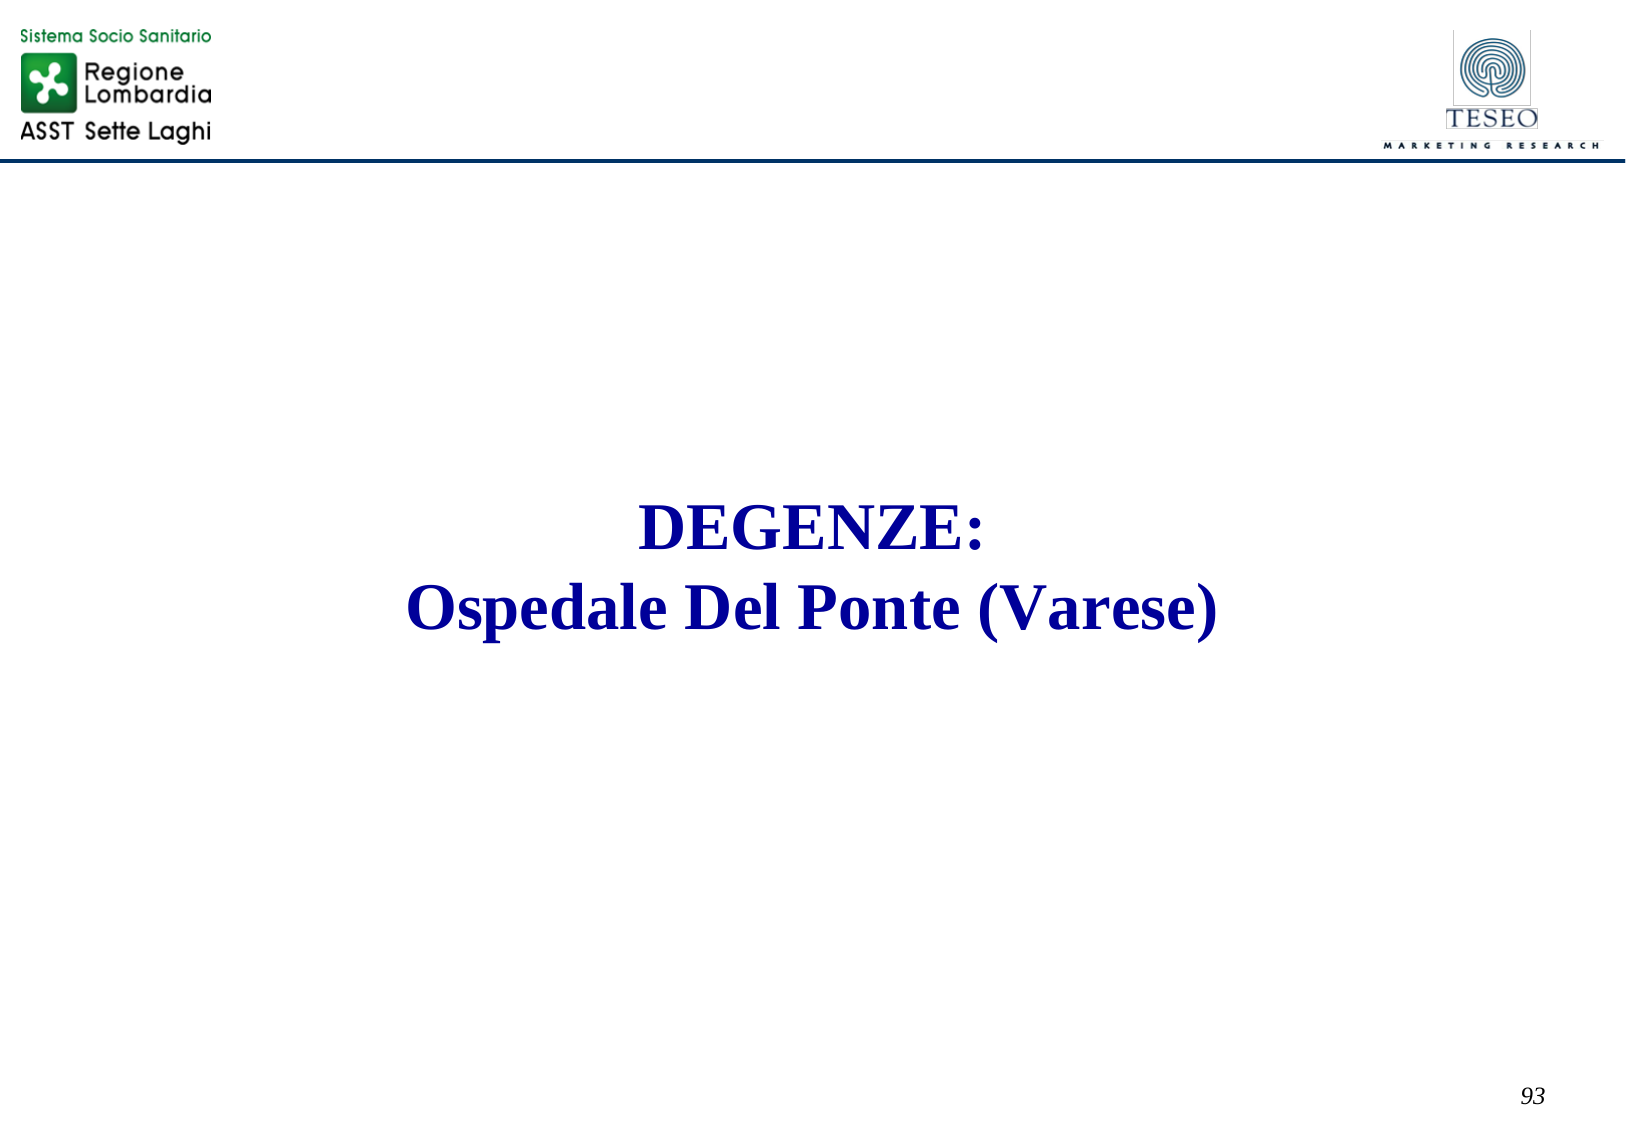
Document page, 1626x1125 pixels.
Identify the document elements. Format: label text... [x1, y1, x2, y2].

picture [21, 26, 211, 148]
text_box DEGENZE: Ospedale Del Ponte (Varese) [121, 469, 1504, 657]
picture [1381, 30, 1604, 149]
